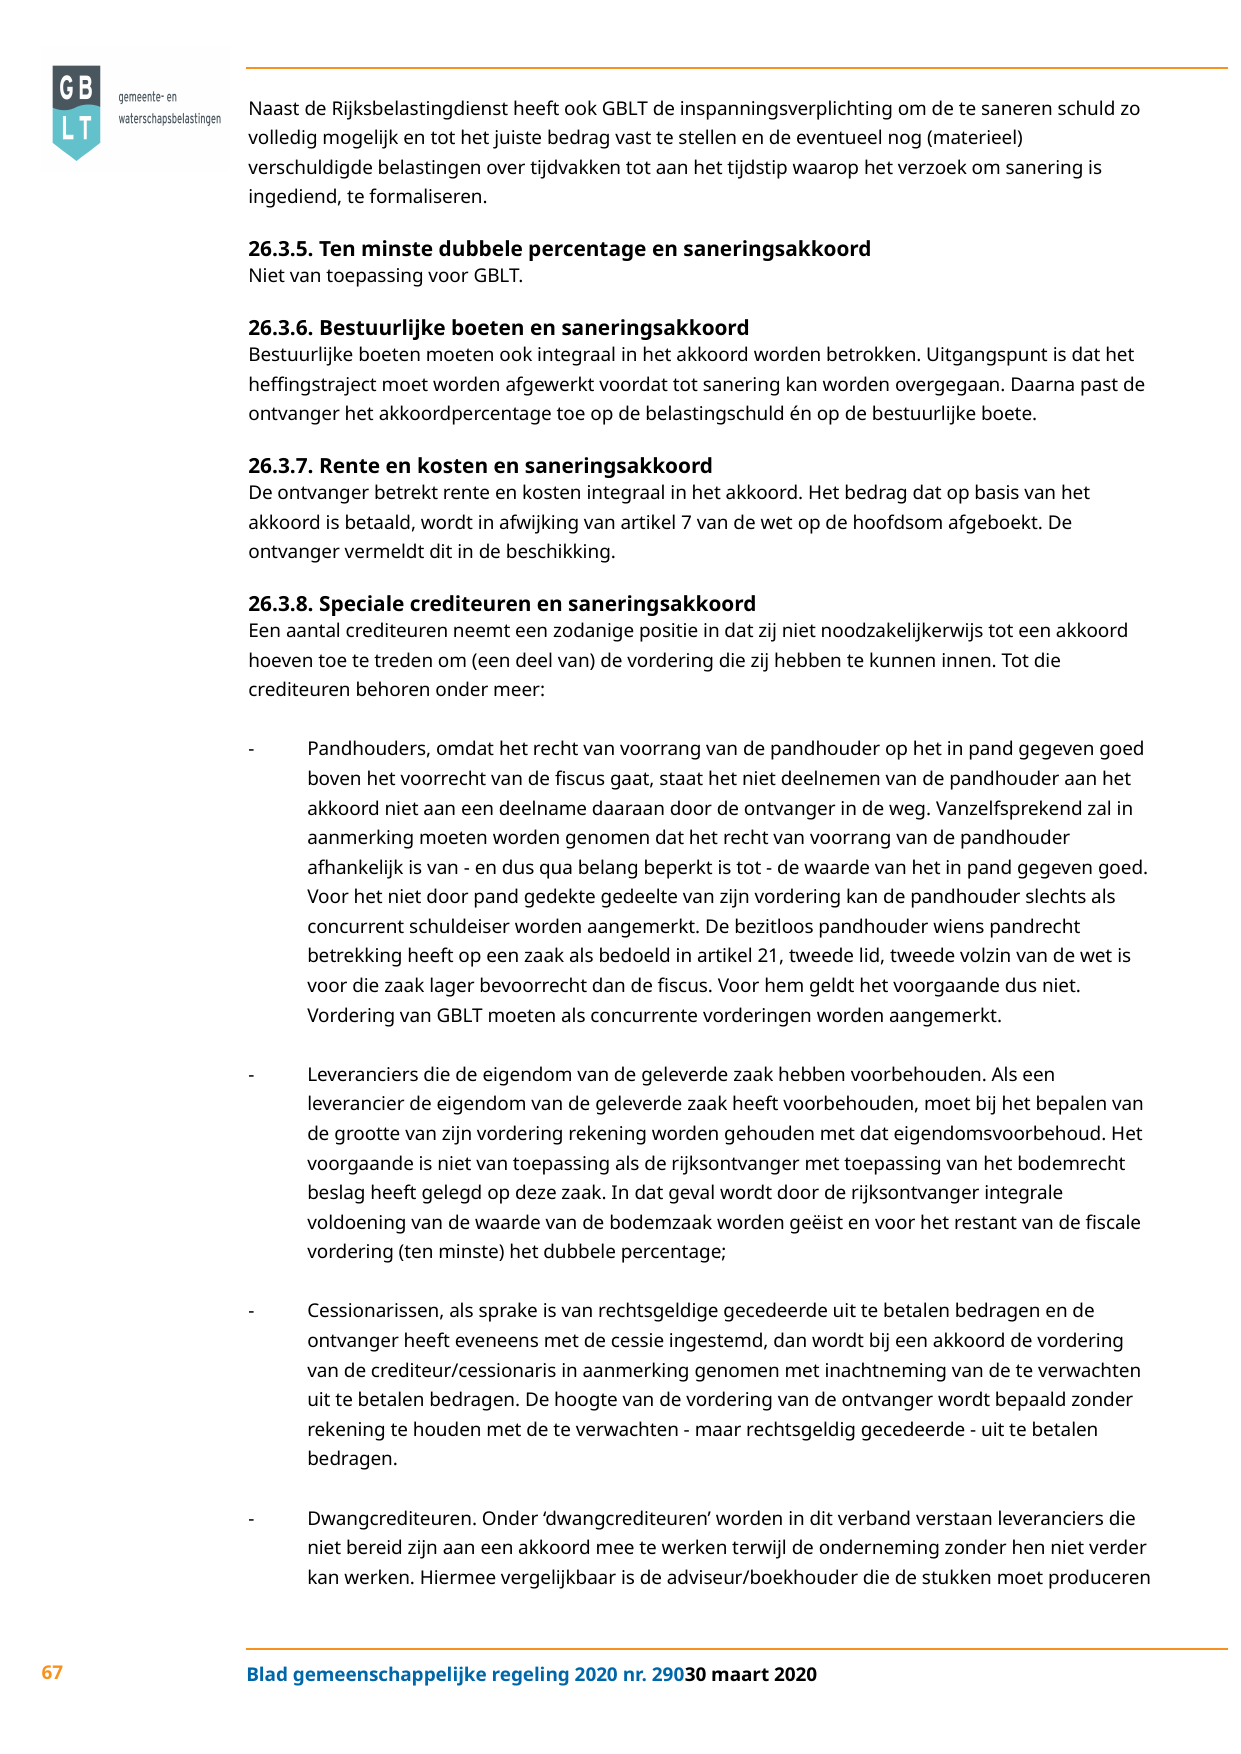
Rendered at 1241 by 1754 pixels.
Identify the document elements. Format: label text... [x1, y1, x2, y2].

text Bestuurlijke boeten moeten ook integraal in het akkoord worden betrokken. Uitgangspunt is dat het heffingstraject moet worden afgewerkt voordat tot sanering kan worden overgegaan. Daarna past de ontvanger het akkoordpercentage toe op de belastingschuld én op de bestuurlijke boete. [248, 341, 1152, 426]
picture [41, 47, 231, 172]
text 26.3.6. Bestuurlijke boeten en saneringsakkoord [248, 313, 1152, 341]
text Naast de Rijksbelastingdienst heeft ook GBLT de inspanningsverplichting om de te saneren schuld zo volledig mogelijk en tot het juiste bedrag vast te stellen en de eventueel nog (materieel) verschuldigde belastingen over tijdvakken tot aan het tijdstip waarop het verzoek om sanering is ingediend, te formaliseren. [248, 95, 1152, 209]
text 26.3.8. Speciale crediteuren en saneringsakkoord [248, 589, 1152, 617]
text 26.3.7. Rente en kosten en saneringsakkoord [248, 451, 1152, 479]
text Niet van toepassing voor GBLT. [248, 262, 1152, 288]
list Dwangcrediteuren. Onder ‘dwangcrediteuren’ worden in dit verband verstaan leveranciers die niet bereid zijn aan een akkoord mee te werken terwijl de onderneming zonder hen niet verder kan werken. Hiermee vergelijkbaar is de adviseur/boekhouder die de stukken moet produceren [248, 1505, 1152, 1590]
list Pandhouders, omdat het recht van voorrang van de pandhouder op het in pand gegeven goed boven het voorrecht van de fiscus gaat, staat het niet deelnemen van de pandhouder aan het akkoord niet aan een deelname daaraan door de ontvanger in de weg. Vanzelfsprekend zal in aanmerking moeten worden genomen dat het recht van voorrang van de pandhouder afhankelijk is van - en dus qua belang beperkt is tot - de waarde van het in pand gegeven goed. Voor het niet door pand gedekte gedeelte van zijn vordering kan de pandhouder slechts als concurrent schuldeiser worden aangemerkt. De bezitloos pandhouder wiens pandrecht betrekking heeft op een zaak als bedoeld in artikel 21, tweede lid, tweede volzin van de wet is voor die zaak lager bevoorrecht dan de fiscus. Voor hem geldt het voorgaande dus niet. Vordering van GBLT moeten als concurrente vorderingen worden aangemerkt. [248, 736, 1152, 1028]
text De ontvanger betrekt rente en kosten integraal in het akkoord. Het bedrag dat op basis van het akkoord is betaald, wordt in afwijking van artikel 7 van de wet op de hoofdsom afgeboekt. De ontvanger vermeldt dit in de beschikking. [248, 479, 1152, 564]
text Een aantal crediteuren neemt een zodanige positie in dat zij niet noodzakelijkerwijs tot een akkoord hoeven toe te treden om (een deel van) de vordering die zij hebben te kunnen innen. Tot die crediteuren behoren onder meer: [248, 617, 1152, 702]
text 26.3.5. Ten minste dubbele percentage en saneringsakkoord [248, 234, 1152, 262]
list Cessionarissen, als sprake is van rechtsgeldige gecedeerde uit te betalen bedragen en de ontvanger heeft eveneens met de cessie ingestemd, dan wordt bij een akkoord de vordering van de crediteur/cessionaris in aanmerking genomen met inachtneming van de te verwachten uit te betalen bedragen. De hoogte van de vordering van de ontvanger wordt bepaald zonder rekening te houden met de te verwachten - maar rechtsgeldig gecedeerde - uit te betalen bedragen. [248, 1298, 1152, 1471]
list Leveranciers die de eigendom van de geleverde zaak hebben voorbehouden. Als een leverancier de eigendom van de geleverde zaak heeft voorbehouden, moet bij het bepalen van de grootte van zijn vordering rekening worden gehouden met dat eigendomsvoorbehoud. Het voorgaande is niet van toepassing als de rijksontvanger met toepassing van het bodemrecht beslag heeft gelegd op deze zaak. In dat geval wordt door de rijksontvanger integrale voldoening van de waarde van de bodemzaak worden geëist en voor het restant van de fiscale vordering (ten minste) het dubbele percentage; [248, 1061, 1152, 1264]
